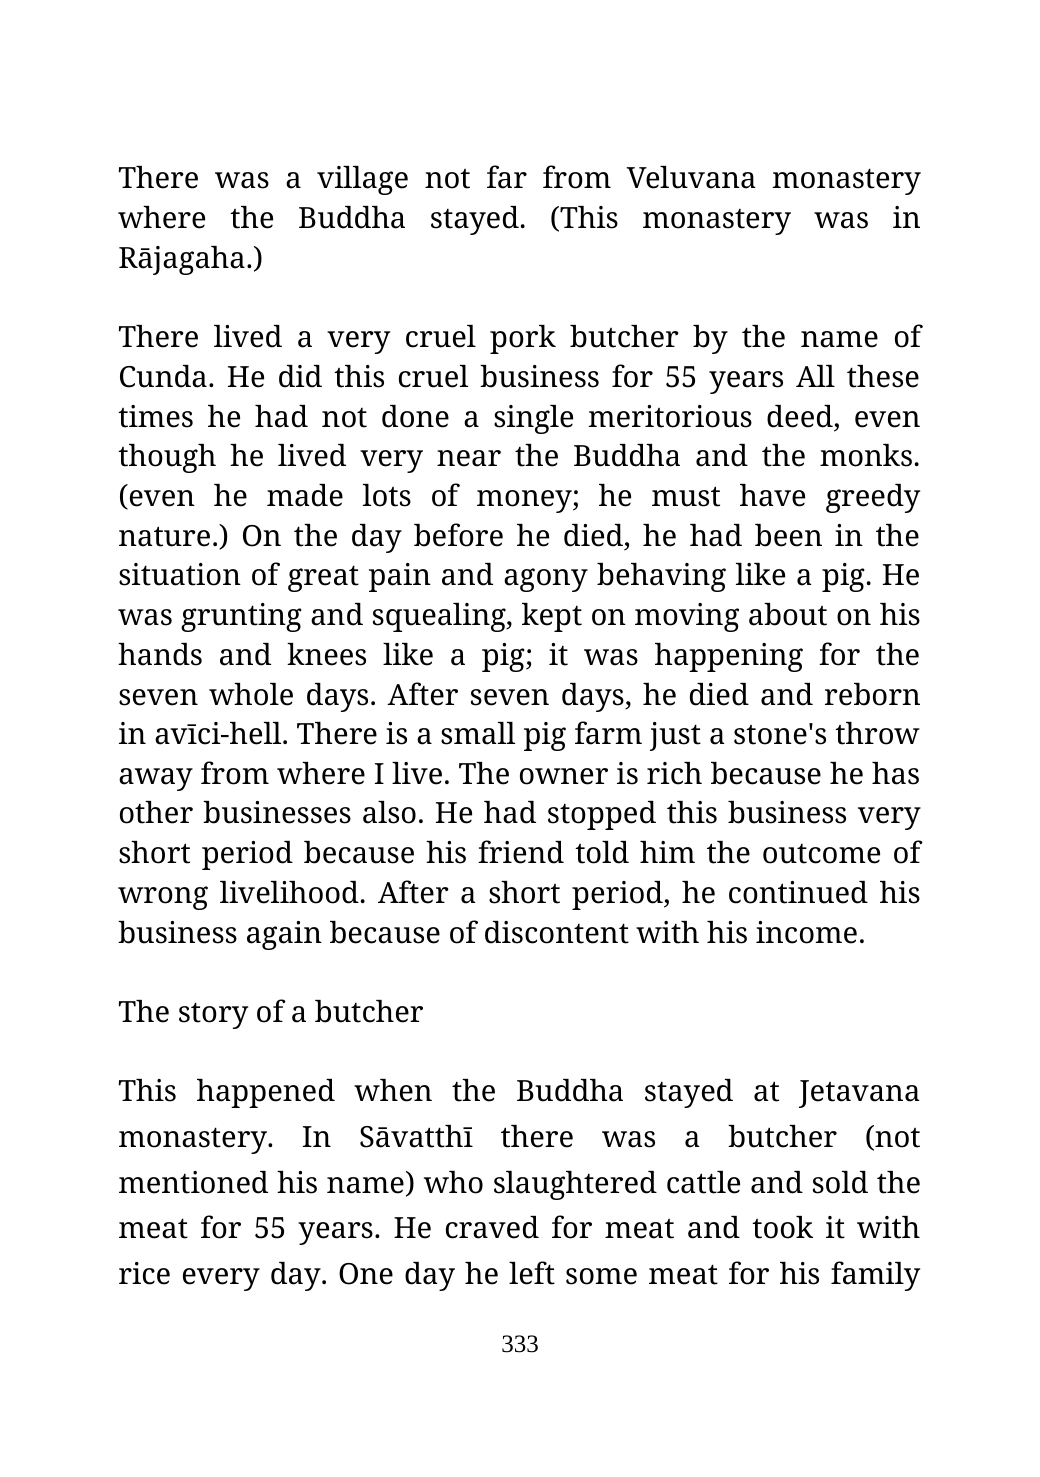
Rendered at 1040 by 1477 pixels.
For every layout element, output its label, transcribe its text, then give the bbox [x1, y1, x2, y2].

text This happened when the Buddha stayed at Jetavana monastery. In Sāvatthī there was a butcher (not mentioned his name) who slaughtered cattle and sold the meat for 55 years. He craved for meat and took it with rice every day. One day he left some meat for his family [118, 1071, 922, 1293]
text The story of a butcher [118, 991, 922, 1031]
text There was a village not far from Veluvana monastery where the Buddha stayed. (This monastery was in Rājagaha.) [118, 158, 922, 277]
text There lived a very cruel pork butcher by the name of Cunda. He did this cruel business for 55 years All these times he had not done a single meritorious deed, even though he lived very near the Buddha and the monks. (even he made lots of money; he must have greedy nature.) On the day before he died, he had been in the situation of great pain and agony behaving like a pig. He was grunting and squealing, kept on moving about on his hands and knees like a pig; it was happening for the seven whole days. After seven days, he died and reborn in avīci-hell. There is a small pig farm just a stone's throw away from where I live. The owner is rich because he has other businesses also. He had stopped this business very short period because his friend told him the outcome of wrong livelihood. After a short period, he continued his business again because of discontent with his income. [118, 317, 922, 952]
